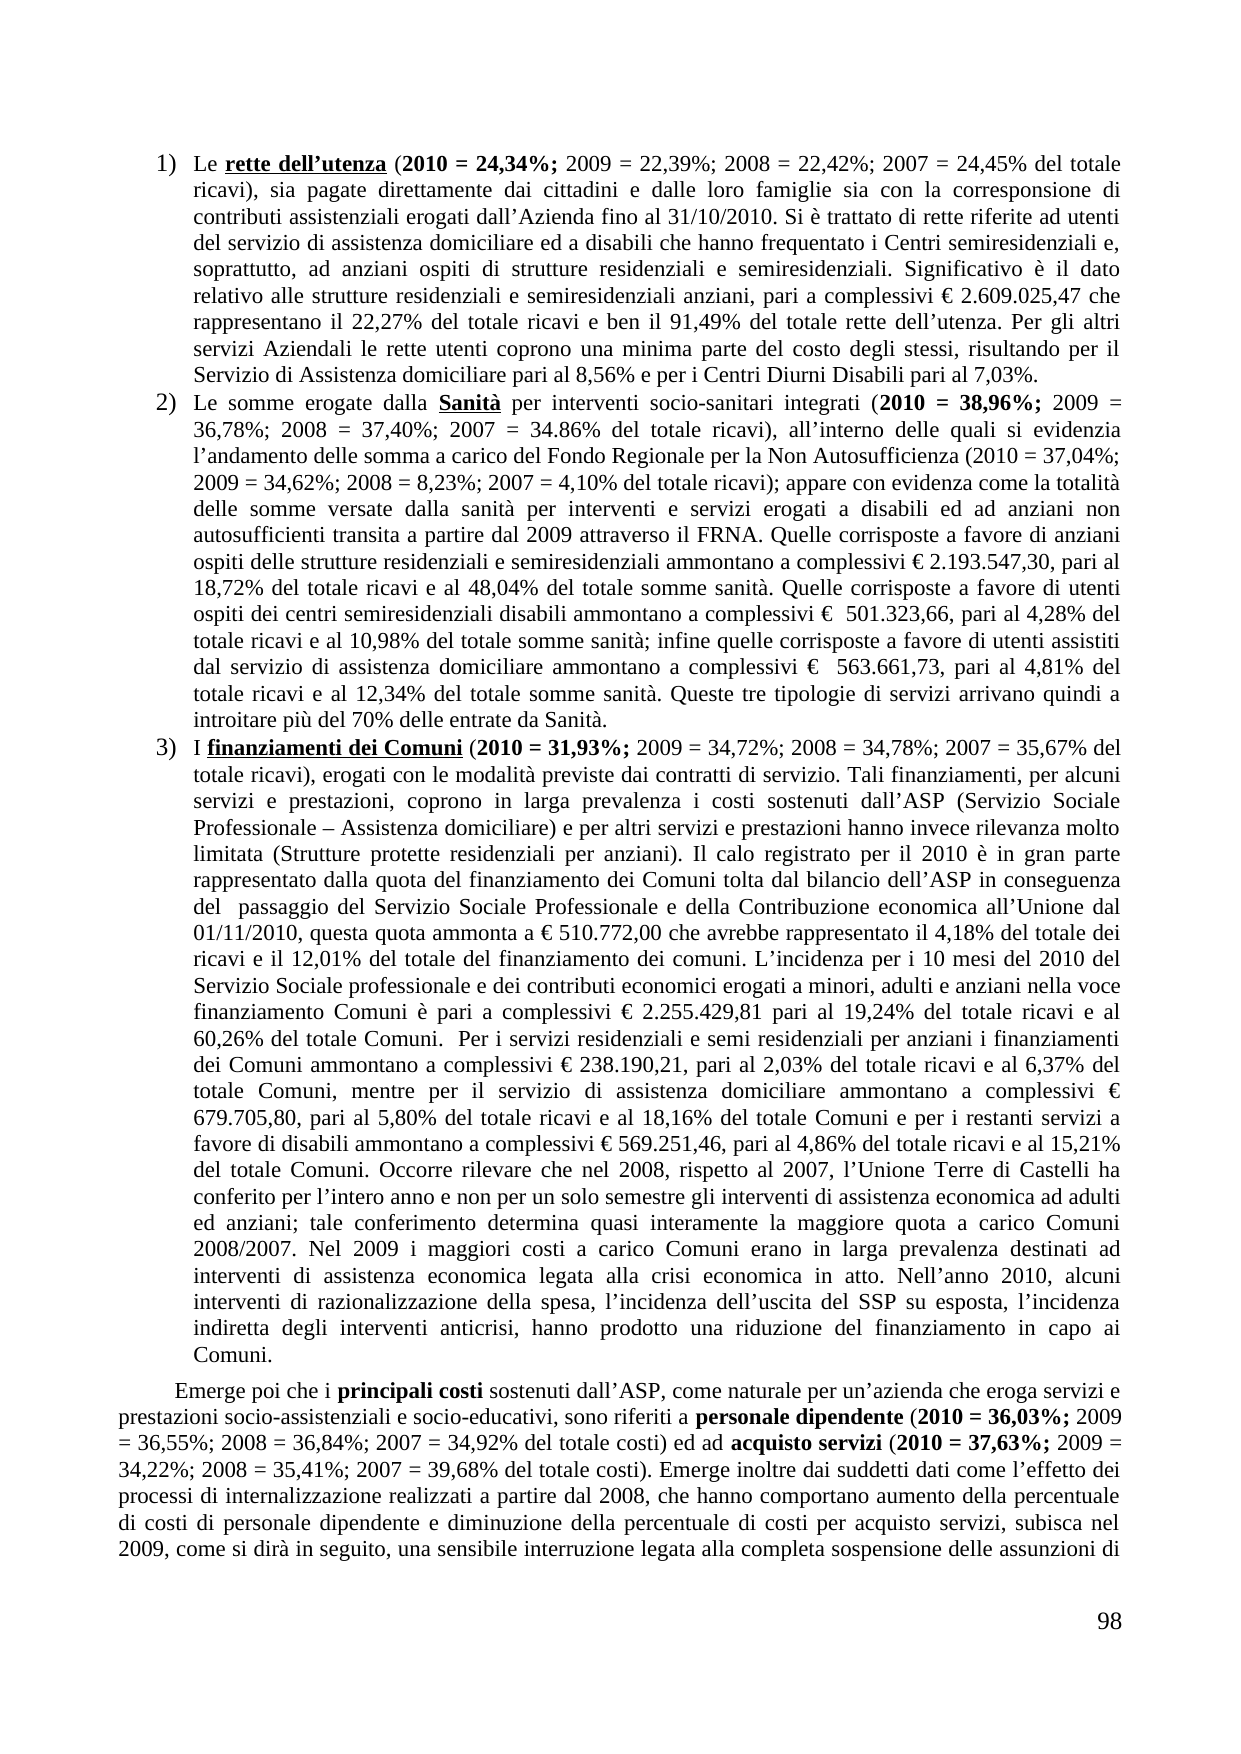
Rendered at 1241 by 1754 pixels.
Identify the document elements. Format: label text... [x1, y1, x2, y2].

list Le somme erogate dalla Sanità per interventi socio-sanitari integrati (2010 = 38,96%; 2009 = 36,78%; 2008 = 37,40%; 2007 = 34.86% del totale ricavi), all’interno delle quali si evidenzia l’andamento delle somma a carico del Fondo Regionale per la Non Autosufficienza (2010 = 37,04%; 2009 = 34,62%; 2008 = 8,23%; 2007 = 4,10% del totale ricavi); appare con evidenza come la totalità delle somme versate dalla sanità per interventi e servizi erogati a disabili ed ad anziani non autosufficienti transita a partire dal 2009 attraverso il FRNA. Quelle corrisposte a favore di anziani ospiti delle strutture residenziali e semiresidenziali ammontano a complessivi € 2.193.547,30, pari al 18,72% del totale ricavi e al 48,04% del totale somme sanità. Quelle corrisposte a favore di utenti ospiti dei centri semiresidenziali disabili ammontano a complessivi € 501.323,66, pari al 4,28% del totale ricavi e al 10,98% del totale somme sanità; infine quelle corrisposte a favore di utenti assistiti dal servizio di assistenza domiciliare ammontano a complessivi € 563.661,73, pari al 4,81% del totale ricavi e al 12,34% del totale somme sanità. Queste tre tipologie di servizi arrivano quindi a introitare più del 70% delle entrate da Sanità. [156, 387, 1122, 732]
text Emerge poi che i principali costi sostenuti dall’ASP, come naturale per un’azienda che eroga servizi e prestazioni socio-assistenziali e socio-educativi, sono riferiti a personale dipendente (2010 = 36,03%; 2009 = 36,55%; 2008 = 36,84%; 2007 = 34,92% del totale costi) ed ad acquisto servizi (2010 = 37,63%; 2009 = 34,22%; 2008 = 35,41%; 2007 = 39,68% del totale costi). Emerge inoltre dai suddetti dati come l’effetto dei processi di internalizzazione realizzati a partire dal 2008, che hanno comportano aumento della percentuale di costi di personale dipendente e diminuzione della percentuale di costi per acquisto servizi, subisca nel 2009, come si dirà in seguito, una sensibile interruzione legata alla completa sospensione delle assunzioni di [118, 1377, 1122, 1561]
list Le rette dell’utenza (2010 = 24,34%; 2009 = 22,39%; 2008 = 22,42%; 2007 = 24,45% del totale ricavi), sia pagate direttamente dai cittadini e dalle loro famiglie sia con la corresponsione di contributi assistenziali erogati dall’Azienda fino al 31/10/2010. Si è trattato di rette riferite ad utenti del servizio di assistenza domiciliare ed a disabili che hanno frequentato i Centri semiresidenziali e, soprattutto, ad anziani ospiti di strutture residenziali e semiresidenziali. Significativo è il dato relativo alle strutture residenziali e semiresidenziali anziani, pari a complessivi € 2.609.025,47 che rappresentano il 22,27% del totale ricavi e ben il 91,49% del totale rette dell’utenza. Per gli altri servizi Aziendali le rette utenti coprono una minima parte del costo degli stessi, risultando per il Servizio di Assistenza domiciliare pari al 8,56% e per i Centri Diurni Disabili pari al 7,03%. [156, 148, 1122, 387]
list I finanziamenti dei Comuni (2010 = 31,93%; 2009 = 34,72%; 2008 = 34,78%; 2007 = 35,67% del totale ricavi), erogati con le modalità previste dai contratti di servizio. Tali finanziamenti, per alcuni servizi e prestazioni, coprono in larga prevalenza i costi sostenuti dall’ASP (Servizio Sociale Professionale – Assistenza domiciliare) e per altri servizi e prestazioni hanno invece rilevanza molto limitata (Strutture protette residenziali per anziani). Il calo registrato per il 2010 è in gran parte rappresentato dalla quota del finanziamento dei Comuni tolta dal bilancio dell’ASP in conseguenza del passaggio del Servizio Sociale Professionale e della Contribuzione economica all’Unione dal 01/11/2010, questa quota ammonta a € 510.772,00 che avrebbe rappresentato il 4,18% del totale dei ricavi e il 12,01% del totale del finanziamento dei comuni. L’incidenza per i 10 mesi del 2010 del Servizio Sociale professionale e dei contributi economici erogati a minori, adulti e anziani nella voce finanziamento Comuni è pari a complessivi € 2.255.429,81 pari al 19,24% del totale ricavi e al 60,26% del totale Comuni. Per i servizi residenziali e semi residenziali per anziani i finanziamenti dei Comuni ammontano a complessivi € 238.190,21, pari al 2,03% del totale ricavi e al 6,37% del totale Comuni, mentre per il servizio di assistenza domiciliare ammontano a complessivi € 679.705,80, pari al 5,80% del totale ricavi e al 18,16% del totale Comuni e per i restanti servizi a favore di disabili ammontano a complessivi € 569.251,46, pari al 4,86% del totale ricavi e al 15,21% del totale Comuni. Occorre rilevare che nel 2008, rispetto al 2007, l’Unione Terre di Castelli ha conferito per l’intero anno e non per un solo semestre gli interventi di assistenza economica ad adulti ed anziani; tale conferimento determina quasi interamente la maggiore quota a carico Comuni 2008/2007. Nel 2009 i maggiori costi a carico Comuni erano in larga prevalenza destinati ad interventi di assistenza economica legata alla crisi economica in atto. Nell’anno 2010, alcuni interventi di razionalizzazione della spesa, l’incidenza dell’uscita del SSP su esposta, l’incidenza indiretta degli interventi anticrisi, hanno prodotto una riduzione del finanziamento in capo ai Comuni. [156, 732, 1122, 1367]
